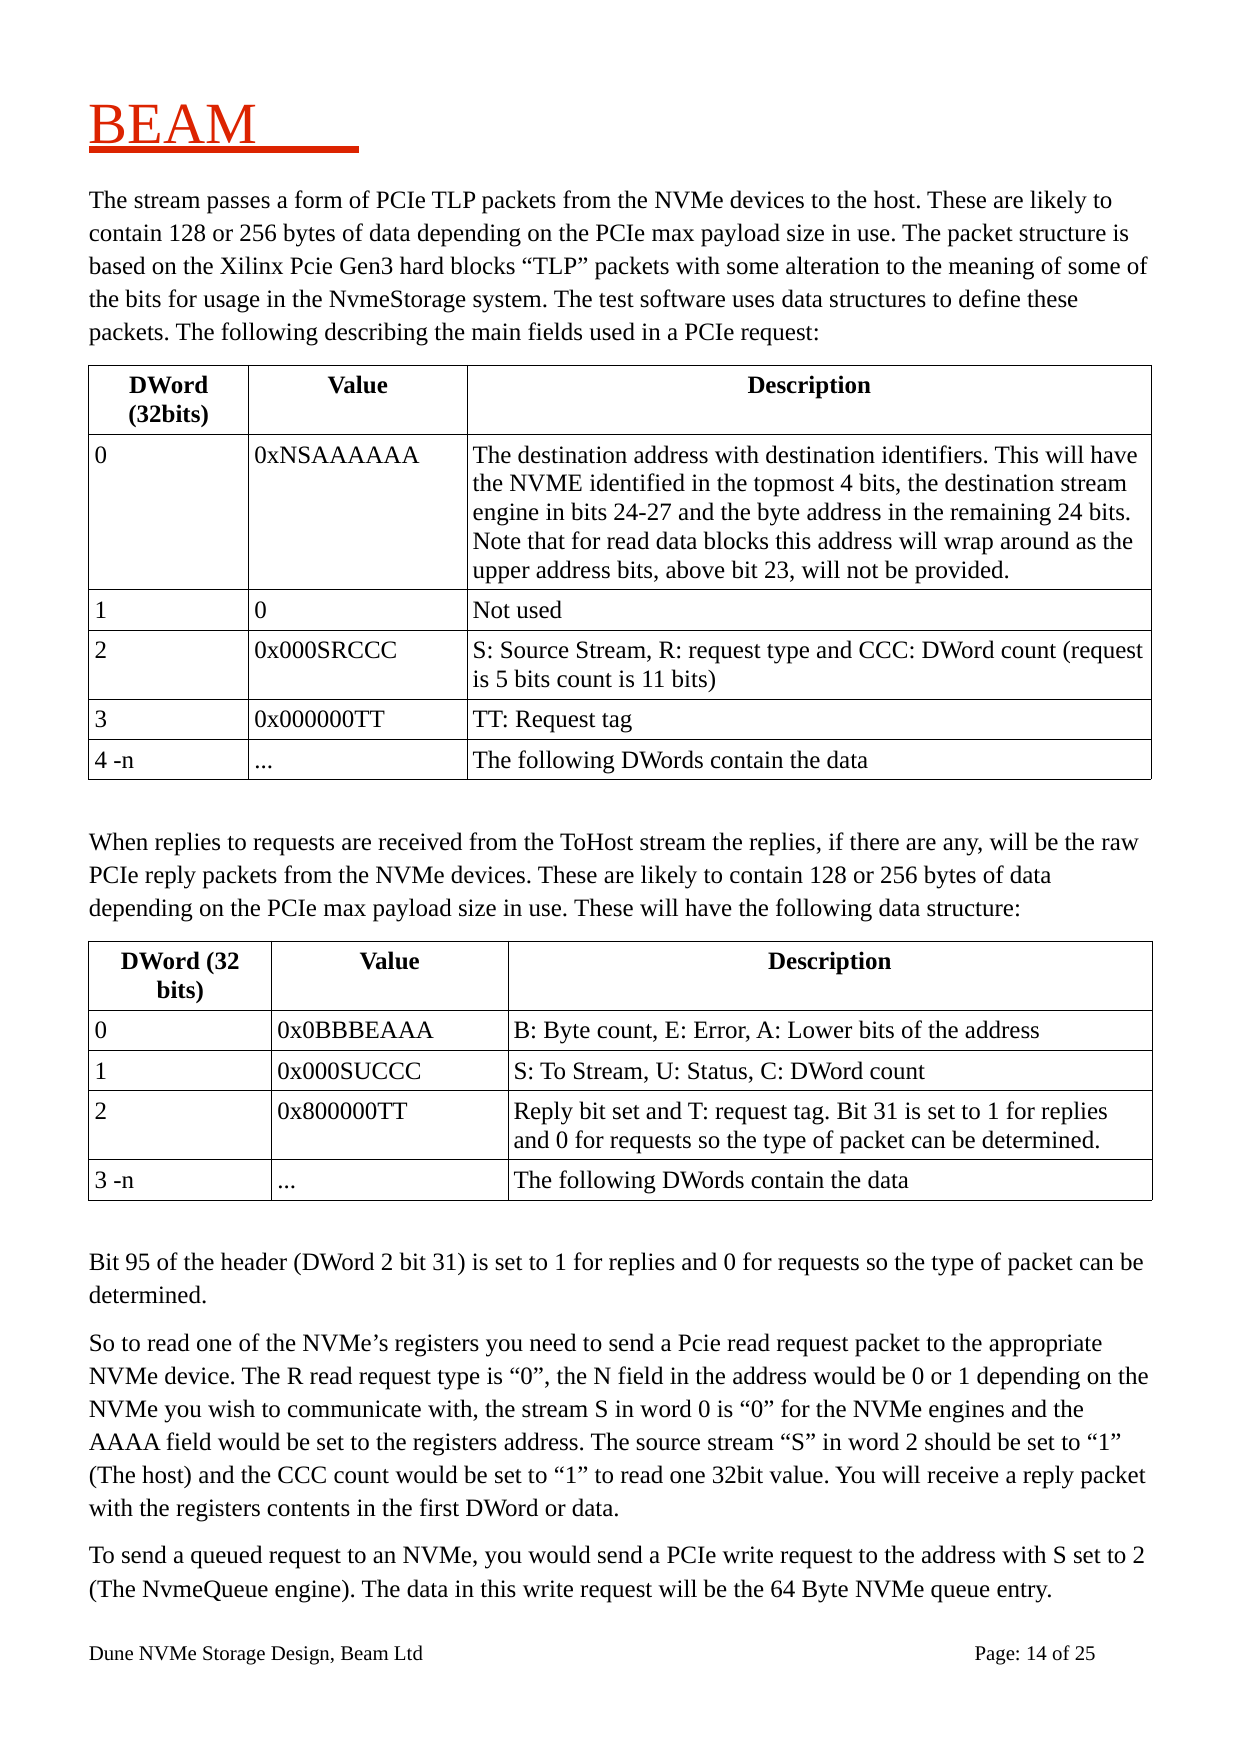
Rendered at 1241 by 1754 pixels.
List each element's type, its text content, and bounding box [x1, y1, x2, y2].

table_cell 2 [89, 1091, 271, 1159]
table_cell 3 -n [89, 1160, 271, 1199]
table_cell Not used [468, 590, 1151, 629]
table_cell 0x0BBBEAAA [272, 1011, 508, 1050]
table_cell 0xNSAAAAAA [249, 435, 467, 589]
table_cell ... [272, 1160, 508, 1199]
table_cell S: To Stream, U: Status, C: DWord count [509, 1051, 1152, 1090]
text So to read one of the NVMe’s registers you need to send a Pcie read request packet to the appropriate NVMe device. The R read request type is “0”, the N field in the address would be 0 or 1 depending on the NVMe you wish to communicate with, the stream S in word 0 is “0” for the NVMe engines and the AAAA field would be set to the registers address. The source stream “S” in word 2 should be set to “1” (The host) and the CCC count would be set to “1” to read one 32bit value. You will receive a reply packet with the registers contents in the first DWord or data. [88, 1328, 1152, 1522]
table_cell 0x000SUCCC [272, 1051, 508, 1090]
table_cell 0x000SRCCC [249, 631, 467, 698]
table_header Value [249, 366, 467, 434]
table_cell Reply bit set and T: request tag. Bit 31 is set to 1 for replies and 0 for requests so the type of packet can be determined. [509, 1091, 1152, 1159]
table_cell B: Byte count, E: Error, A: Lower bits of the address [509, 1011, 1152, 1050]
table_cell TT: Request tag [468, 700, 1151, 739]
table_header DWord (32 bits) [89, 942, 271, 1009]
text The stream passes a form of PCIe TLP packets from the NVMe devices to the host. These are likely to contain 128 or 256 bytes of data depending on the PCIe max payload size in use. The packet structure is based on the Xilinx Pcie Gen3 hard blocks “TLP” packets with some alteration to the meaning of some of the bits for usage in the NvmeStorage system. The test software uses data structures to define these packets. The following describing the main fields used in a PCIe request: [88, 185, 1152, 346]
table_header DWord (32bits) [89, 366, 248, 434]
text Bit 95 of the header (DWord 2 bit 31) is set to 1 for replies and 0 for requests so the type of packet can be determined. [88, 1247, 1152, 1309]
table_cell 3 [89, 700, 248, 739]
table_cell The following DWords contain the data [468, 740, 1151, 779]
table_cell The following DWords contain the data [509, 1160, 1152, 1199]
table_cell 0 [89, 435, 248, 589]
table_header Description [509, 942, 1152, 1009]
table_cell 0x800000TT [272, 1091, 508, 1159]
table_header Description [468, 366, 1151, 434]
table_cell 4 -n [89, 740, 248, 779]
table_header Value [272, 942, 508, 1009]
table_cell 0 [89, 1011, 271, 1050]
table_cell S: Source Stream, R: request type and CCC: DWord count (request is 5 bits count is 11 bits) [468, 631, 1151, 698]
table_cell 0x000000TT [249, 700, 467, 739]
table_cell 0 [249, 590, 467, 629]
table_cell 2 [89, 631, 248, 698]
text When replies to requests are received from the ToHost stream the replies, if there are any, will be the raw PCIe reply packets from the NVMe devices. These are likely to contain 128 or 256 bytes of data depending on the PCIe max payload size in use. These will have the following data structure: [88, 827, 1152, 922]
table_cell ... [249, 740, 467, 779]
table_cell 1 [89, 590, 248, 629]
text To send a queued request to an NVMe, you would send a PCIe write request to the address with S set to 2 (The NvmeQueue engine). The data in this write request will be the 64 Byte NVMe queue entry. [88, 1541, 1152, 1602]
table_cell The destination address with destination identifiers. This will have the NVME identified in the topmost 4 bits, the destination stream engine in bits 24-27 and the byte address in the remaining 24 bits. Note that for read data blocks this address will wrap around as the upper address bits, above bit 23, will not be provided. [468, 435, 1151, 589]
table_cell 1 [89, 1051, 271, 1090]
